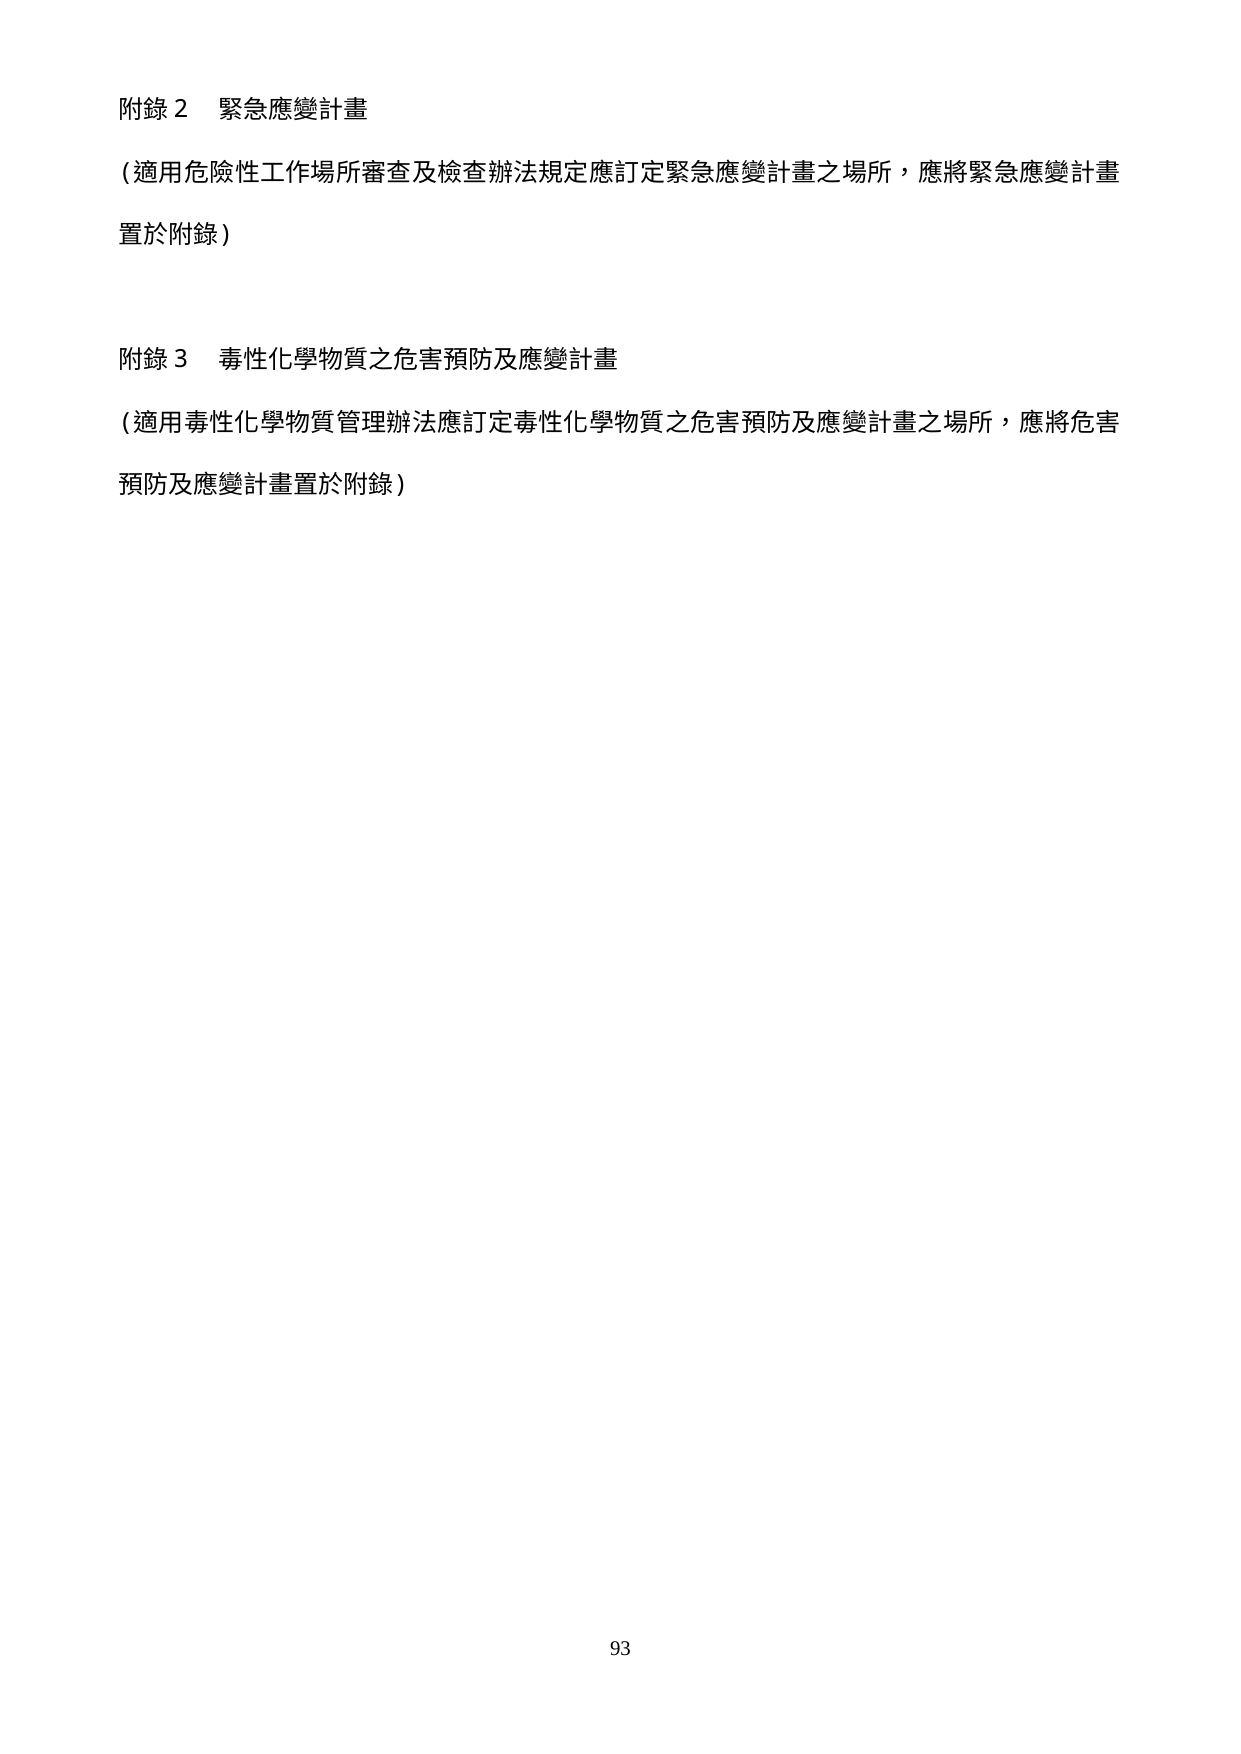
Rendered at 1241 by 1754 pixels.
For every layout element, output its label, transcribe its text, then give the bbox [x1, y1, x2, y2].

text 附錄2 緊急應變計畫 [118, 66, 1122, 129]
text (適用毒性化學物質管理辦法應訂定毒性化學物質之危害預防及應變計畫之場所，應將危害預防及應變計畫置於附錄) [118, 379, 1122, 504]
text 附錄3 毒性化學物質之危害預防及應變計畫 [118, 316, 1122, 379]
text (適用危險性工作場所審查及檢查辦法規定應訂定緊急應變計畫之場所，應將緊急應變計畫置於附錄) [118, 129, 1122, 254]
